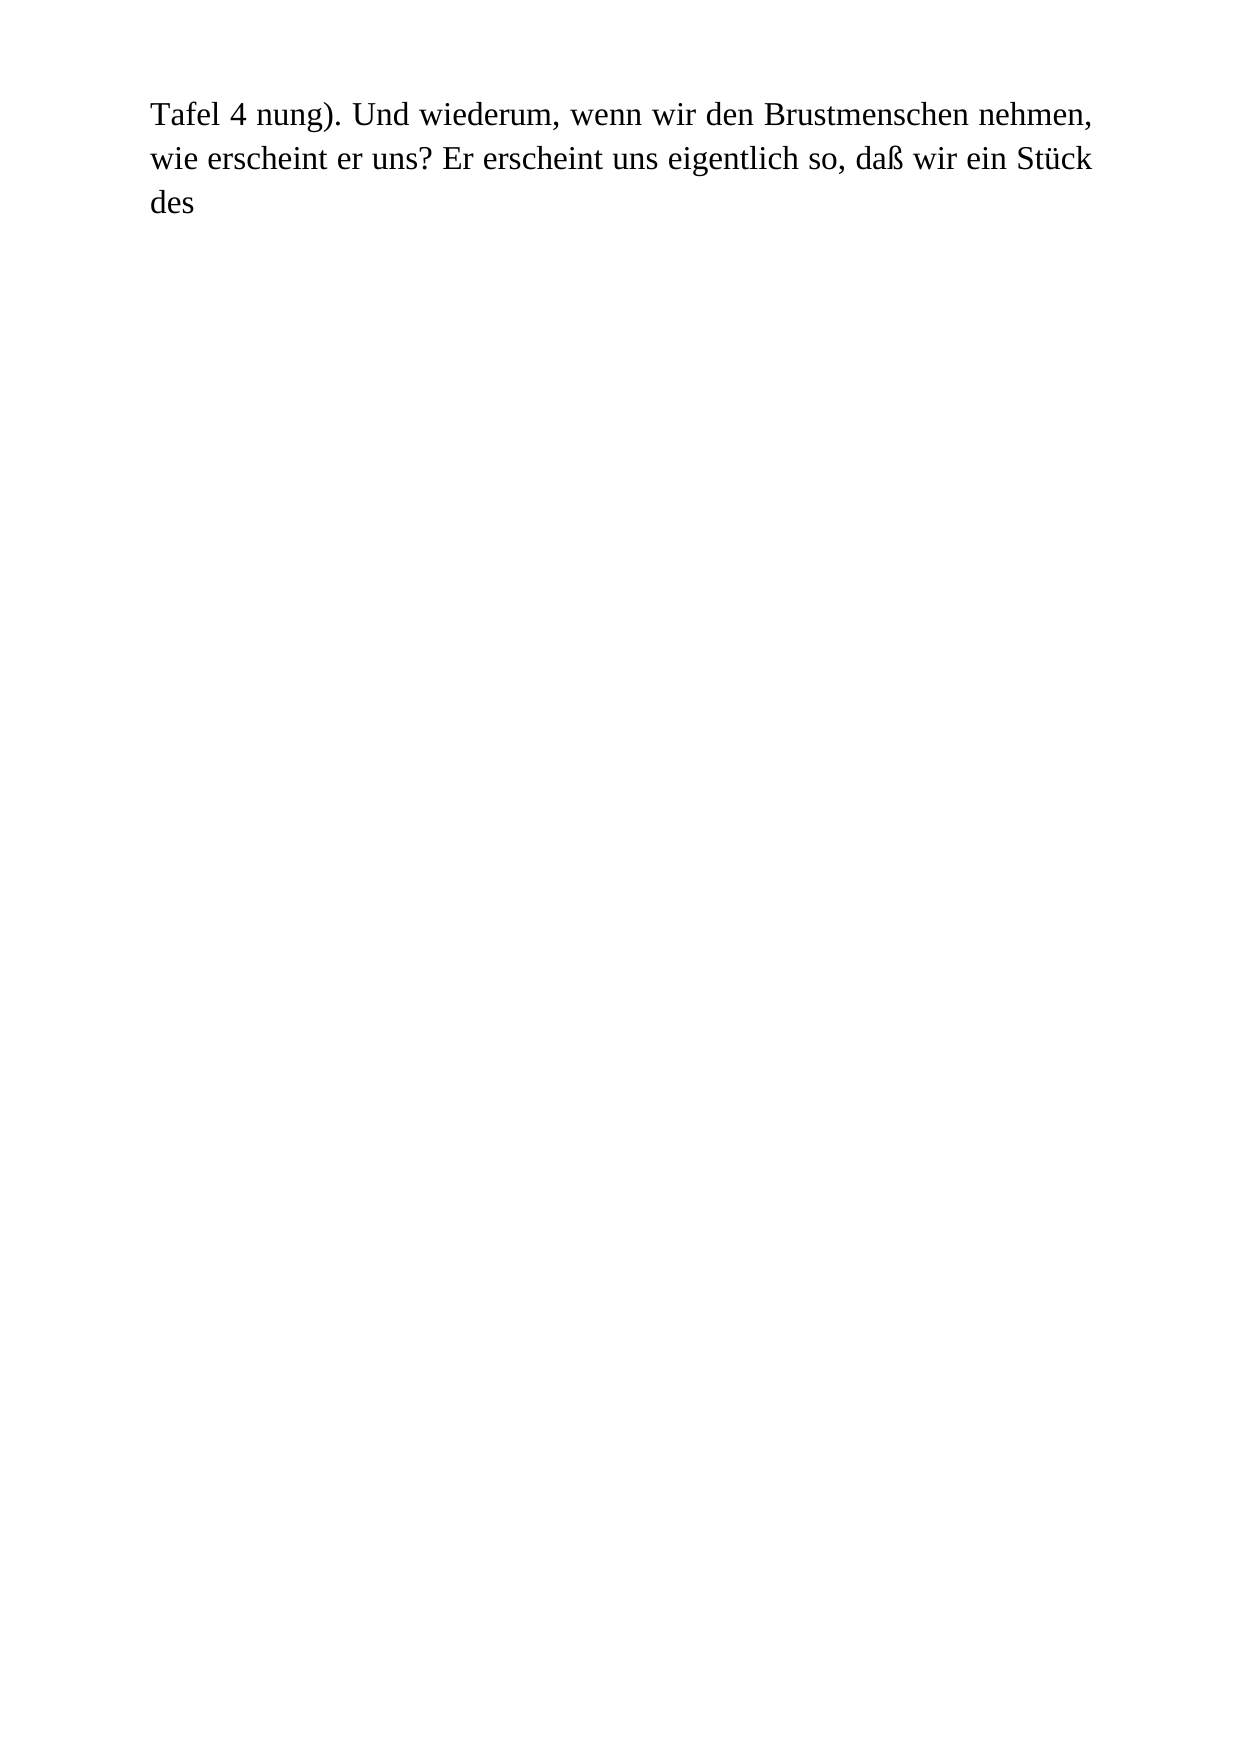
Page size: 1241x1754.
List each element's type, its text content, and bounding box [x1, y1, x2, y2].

text Tafel 4 nung). Und wiederum, wenn wir den Brustmenschen nehmen, wie erscheint er uns? Er erscheint uns eigentlich so, daß wir ein Stück des [150, 94, 1093, 221]
